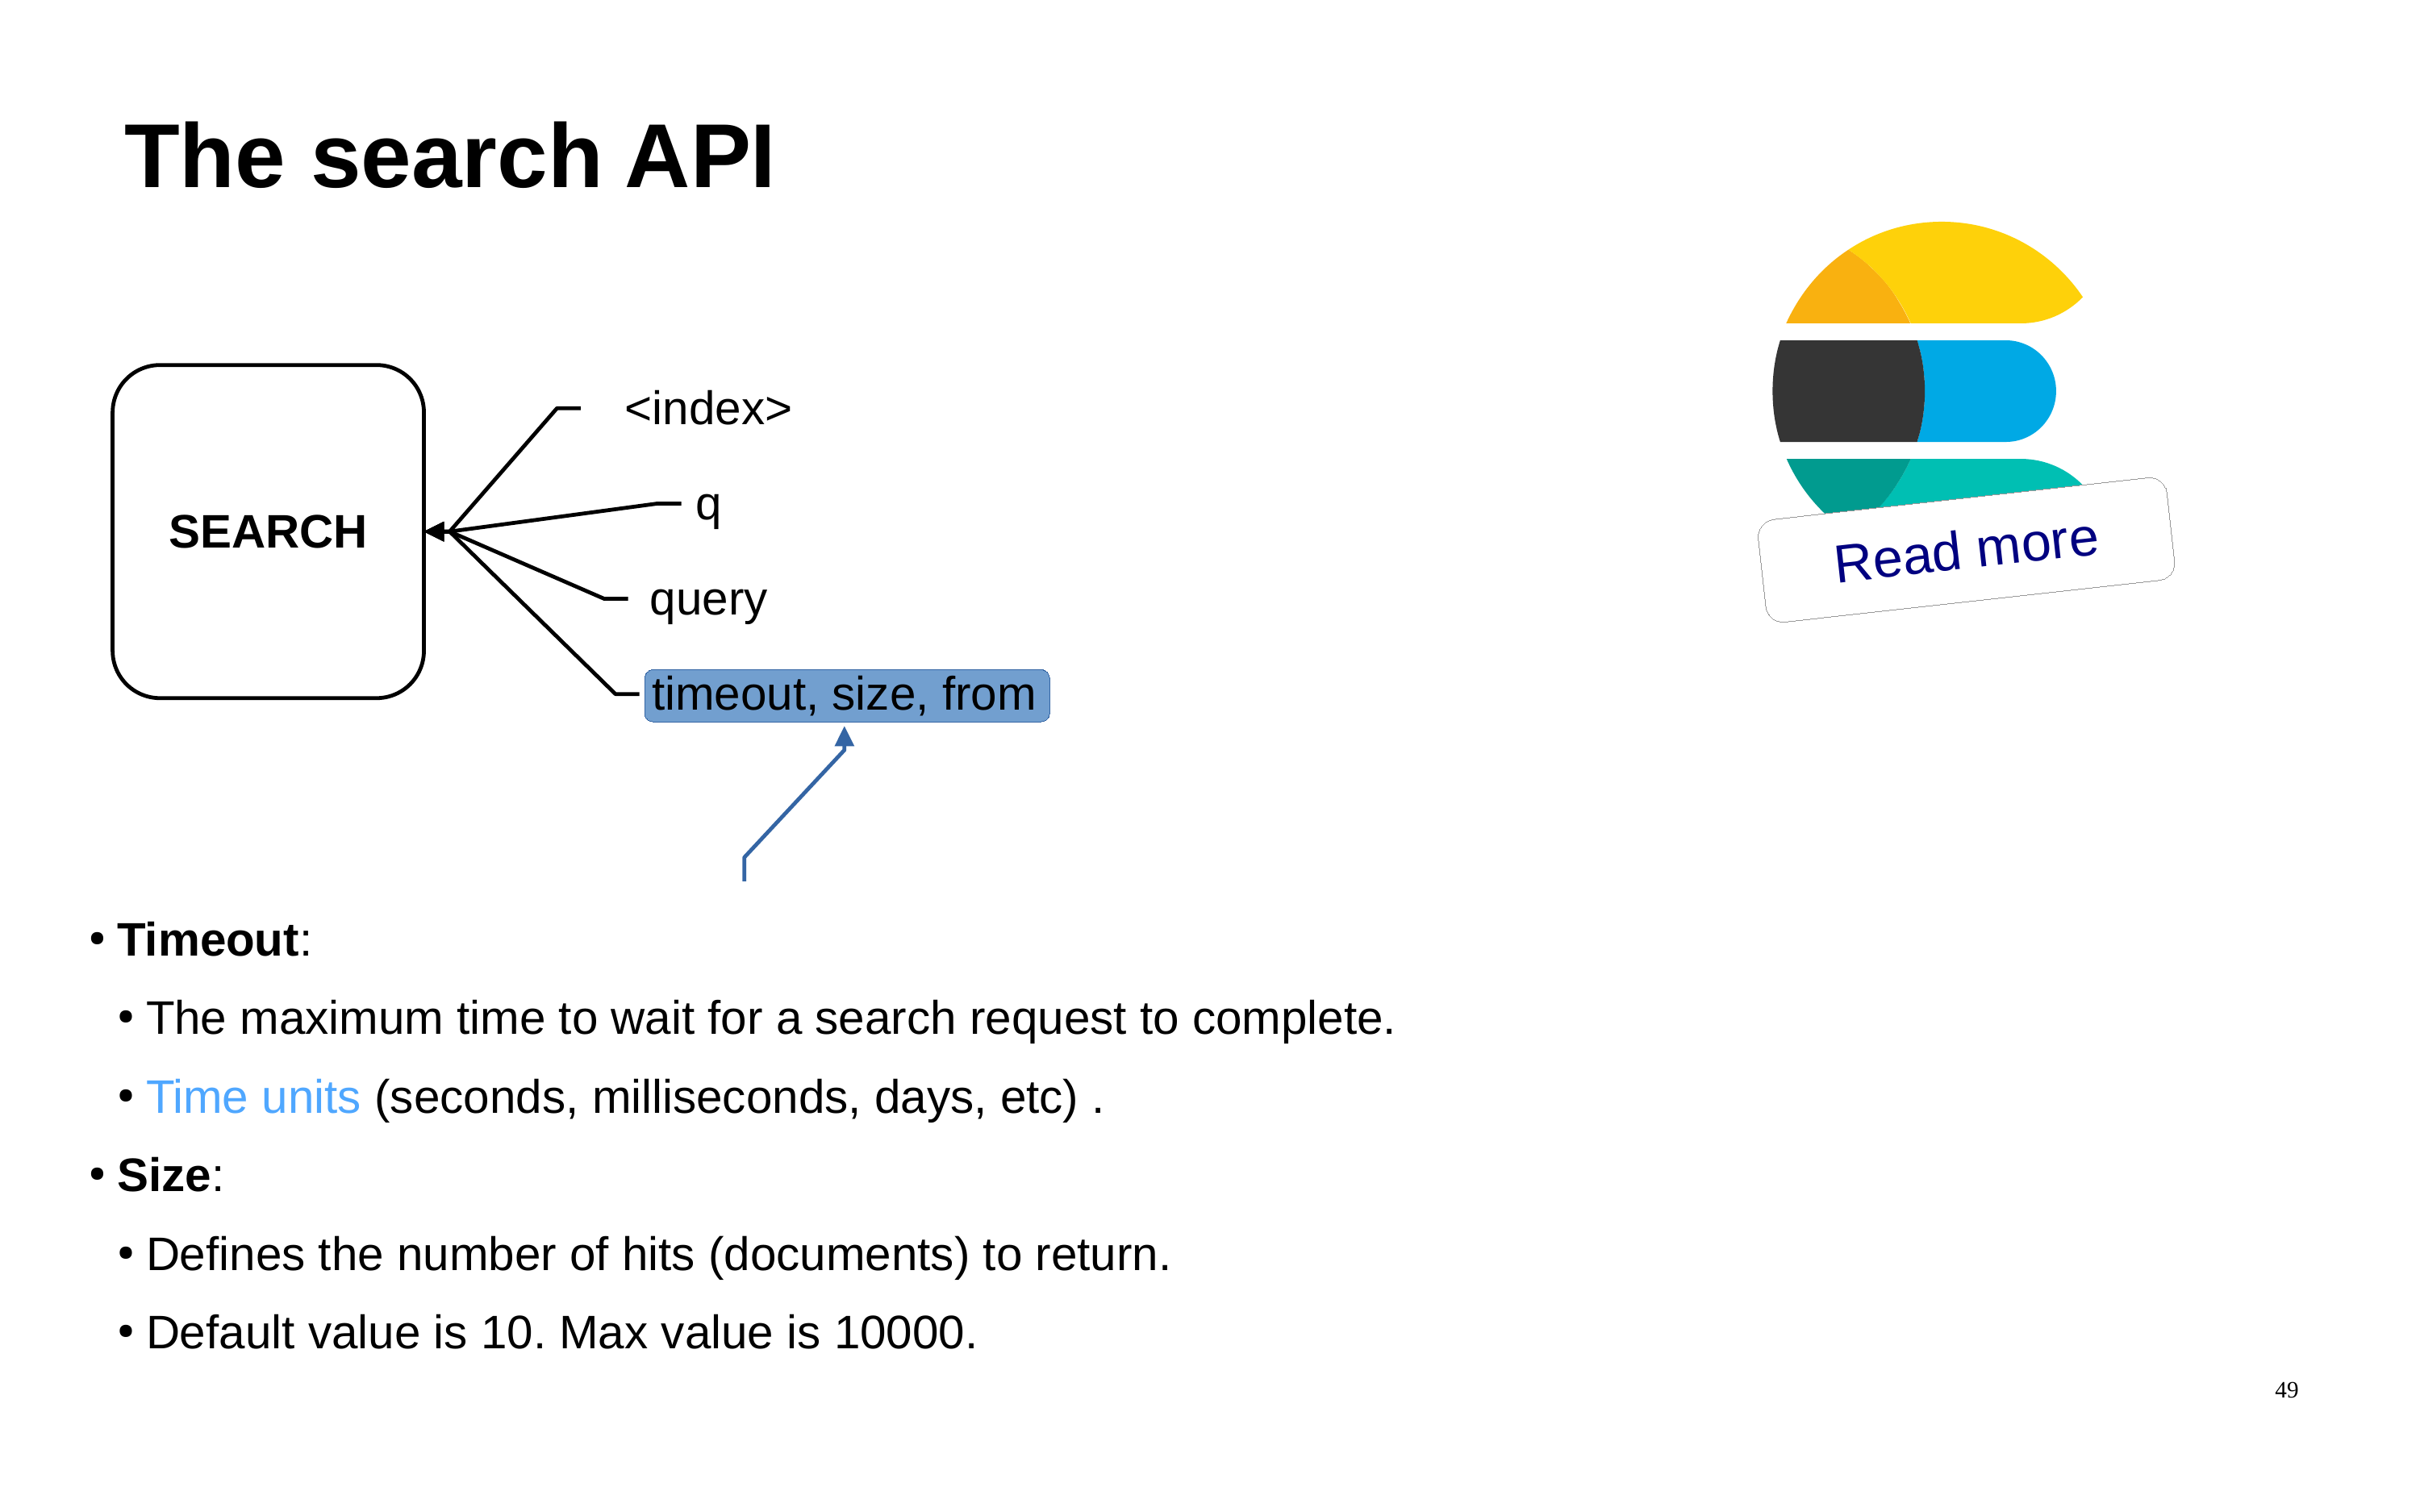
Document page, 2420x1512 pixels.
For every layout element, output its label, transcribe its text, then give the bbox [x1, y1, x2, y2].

text_box Timeout: The maximum time to wait for a search request to complete. Time units (seconds, milliseconds, days, etc) . Size: Defines the number of hits (documents) to return. Default value is 10. Max value is 10000. [77, 881, 1412, 1365]
text_box timeout, size, from [639, 661, 1050, 727]
text_box Read more [1758, 477, 2175, 623]
picture [1729, 200, 2129, 586]
text_box q [681, 471, 737, 536]
text_box query [628, 566, 791, 631]
text_box SEARCH [112, 364, 424, 698]
text_box [580, 376, 838, 441]
text_box The search API [112, 61, 1287, 251]
